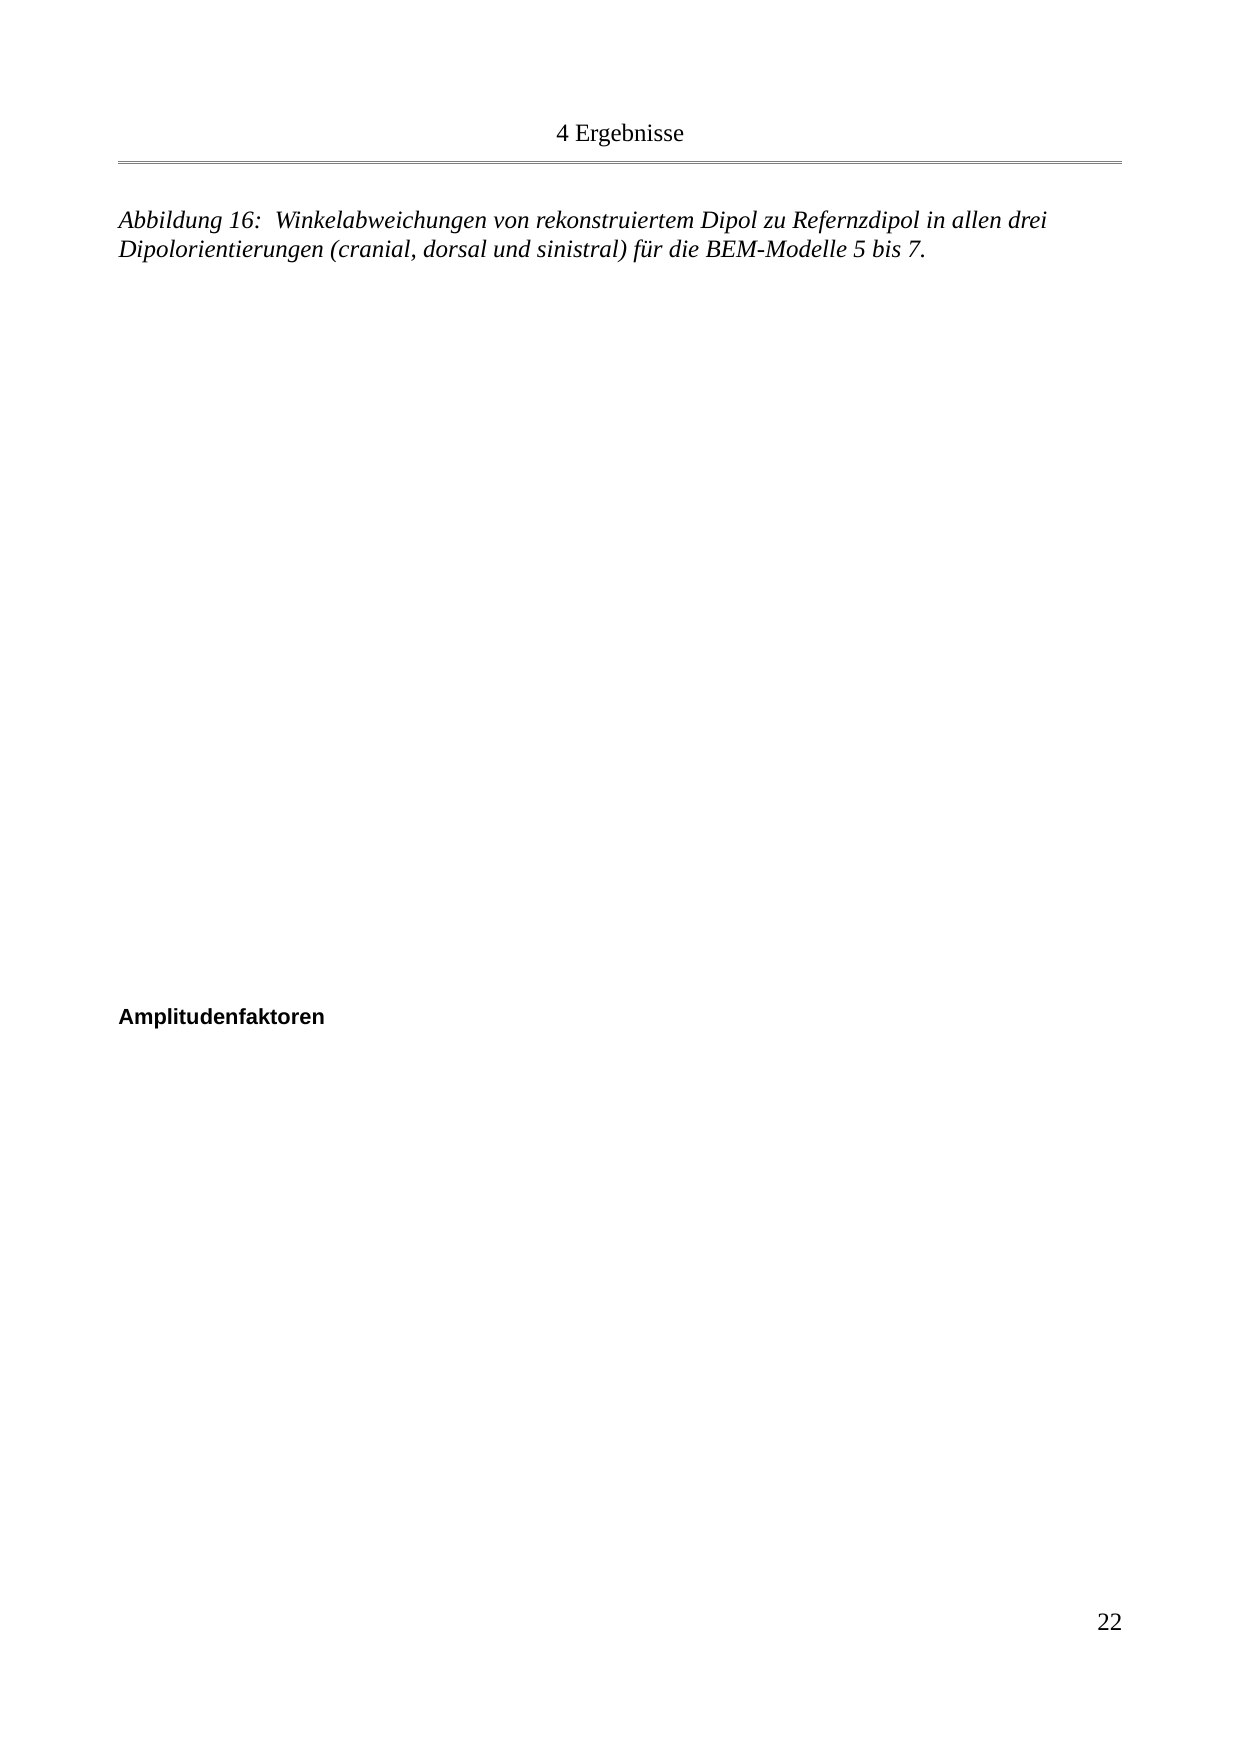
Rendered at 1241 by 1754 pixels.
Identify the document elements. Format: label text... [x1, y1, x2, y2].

subtitle Amplitudenfaktoren [118, 1004, 1122, 1029]
text Abbildung 16: Winkelabweichungen von rekonstruiertem Dipol zu Refernzdipol in allen drei Dipolorientierungen (cranial, dorsal und sinistral) für die BEM-Modelle 5 bis 7. [118, 206, 1122, 263]
